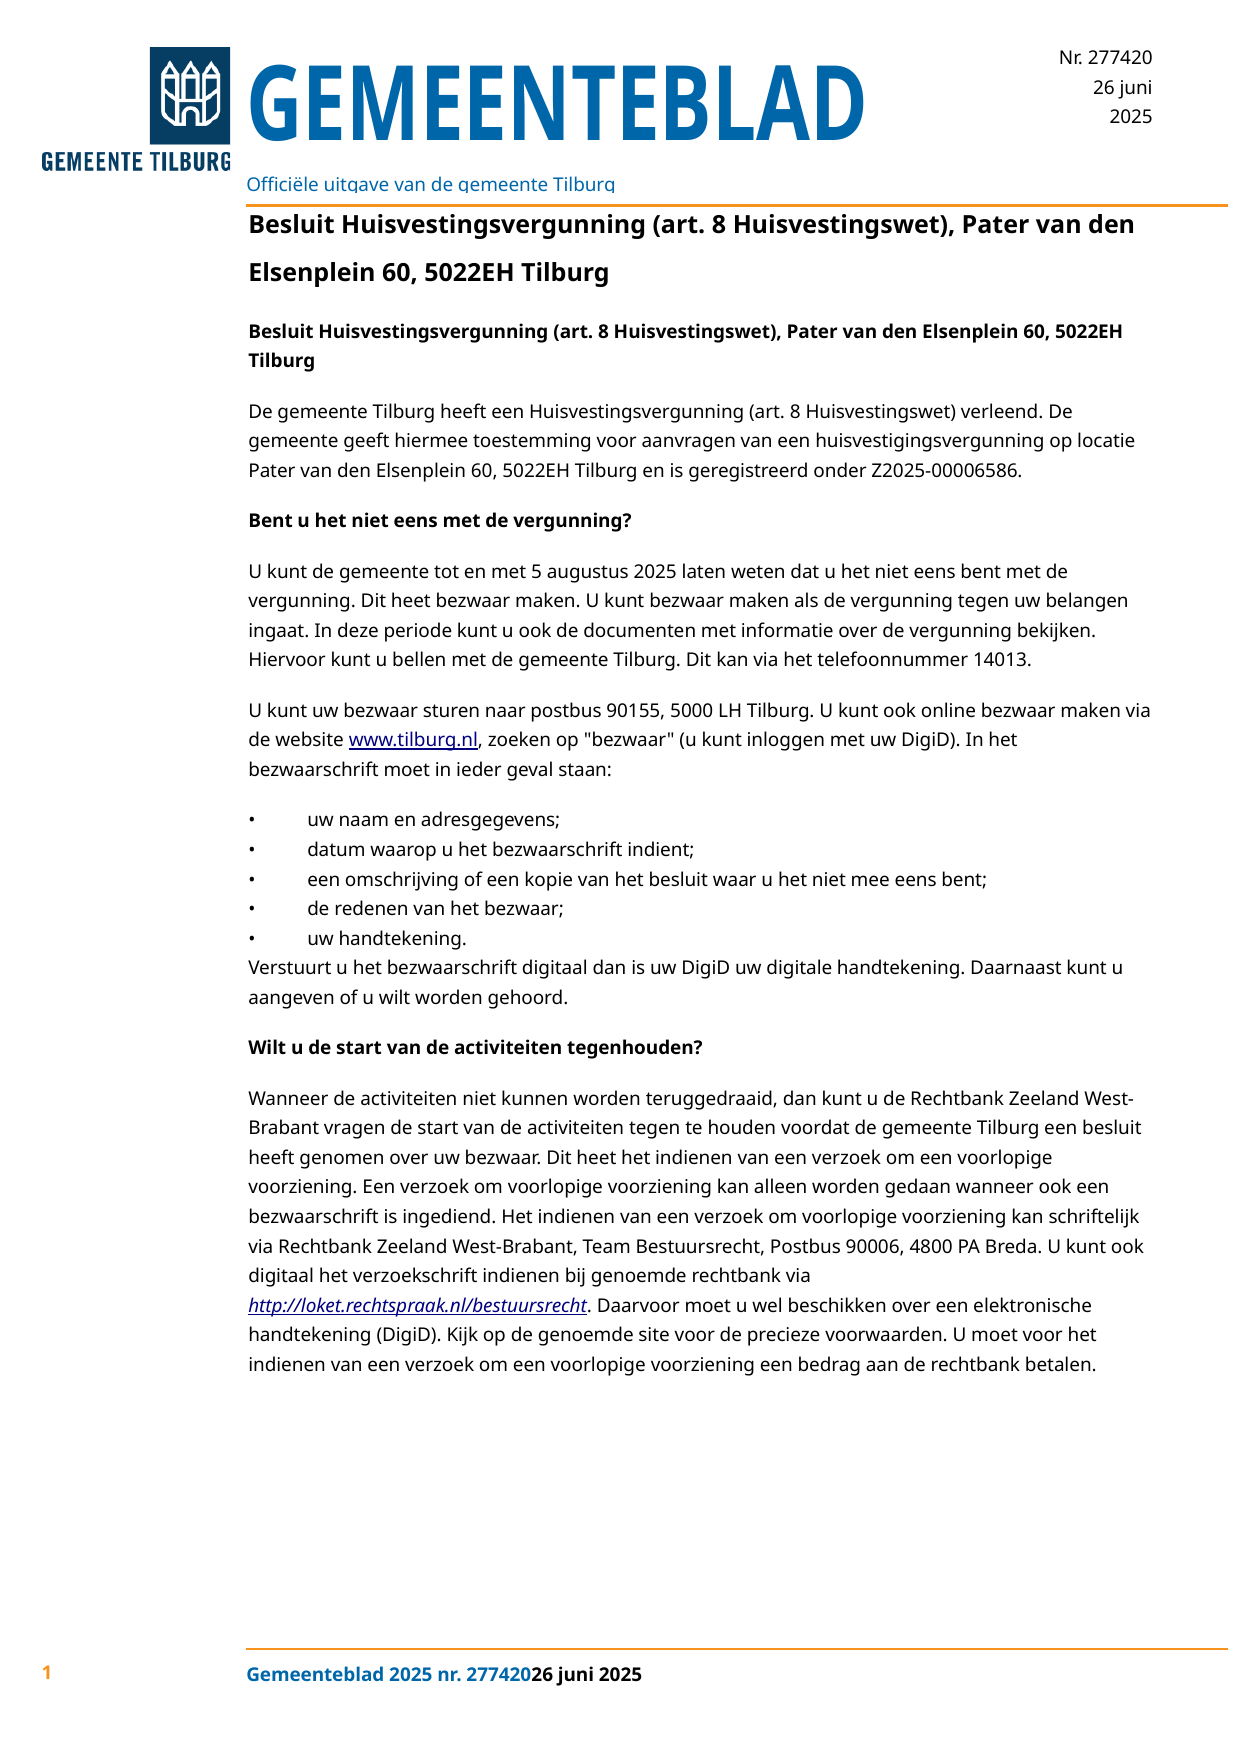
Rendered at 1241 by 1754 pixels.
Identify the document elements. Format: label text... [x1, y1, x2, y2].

picture [41, 47, 231, 172]
list uw handtekening. [248, 925, 1152, 951]
text De gemeente Tilburg heeft een Huisvestingsvergunning (art. 8 Huisvestingswet) verleend. De gemeente geeft hiermee toestemming voor aanvragen van een huisvestigingsvergunning op locatie Pater van den Elsenplein 60, 5022EH Tilburg en is geregistreerd onder Z2025-00006586. [248, 398, 1152, 483]
text Wanneer de activiteiten niet kunnen worden teruggedraaid, dan kunt u de Rechtbank Zeeland West-Brabant vragen de start van de activiteiten tegen te houden voordat de gemeente Tilburg een besluit heeft genomen over uw bezwaar. Dit heet het indienen van een verzoek om een voorlopige voorziening. Een verzoek om voorlopige voorziening kan alleen worden gedaan wanneer ook een bezwaarschrift is ingediend. Het indienen van een verzoek om voorlopige voorziening kan schriftelijk via Rechtbank Zeeland West-Brabant, Team Bestuursrecht, Postbus 90006, 4800 PA Breda. U kunt ook digitaal het verzoekschrift indienen bij genoemde rechtbank via http://loket.rechtspraak.nl/bestuursrecht. Daarvoor moet u wel beschikken over een elektronische handtekening (DigiD). Kijk op de genoemde site voor de precieze voorwaarden. U moet voor het indienen van een verzoek om een voorlopige voorziening een bedrag aan de rechtbank betalen. [248, 1085, 1152, 1377]
list datum waarop u het bezwaarschrift indient; [248, 836, 1152, 862]
text Bent u het niet eens met de vergunning? [248, 507, 1152, 533]
text Besluit Huisvestingsvergunning (art. 8 Huisvestingswet), Pater van den Elsenplein 60, 5022EH Tilburg [248, 207, 1152, 288]
text U kunt de gemeente tot en met 5 augustus 2025 laten weten dat u het niet eens bent met de vergunning. Dit heet bezwaar maken. U kunt bezwaar maken als de vergunning tegen uw belangen ingaat. In deze periode kunt u ook de documenten met informatie over de vergunning bekijken. Hiervoor kunt u bellen met de gemeente Tilburg. Dit kan via het telefoonnummer 14013. [248, 558, 1152, 672]
text Wilt u de start van de activiteiten tegenhouden? [248, 1034, 1152, 1060]
list een omschrijving of een kopie van het besluit waar u het niet mee eens bent; [248, 866, 1152, 892]
list uw naam en adresgegevens; [248, 807, 1152, 832]
list de redenen van het bezwaar; [248, 895, 1152, 921]
text Verstuurt u het bezwaarschrift digitaal dan is uw DigiD uw digitale handtekening. Daarnaast kunt u aangeven of u wilt worden gehoord. [248, 954, 1152, 1010]
text U kunt uw bezwaar sturen naar postbus 90155, 5000 LH Tilburg. U kunt ook online bezwaar maken via de website www.tilburg.nl, zoeken op "bezwaar" (u kunt inloggen met uw DigiD). In het bezwaarschrift moet in ieder geval staan: [248, 697, 1152, 782]
text Besluit Huisvestingsvergunning (art. 8 Huisvestingswet), Pater van den Elsenplein 60, 5022EH Tilburg [248, 318, 1152, 373]
